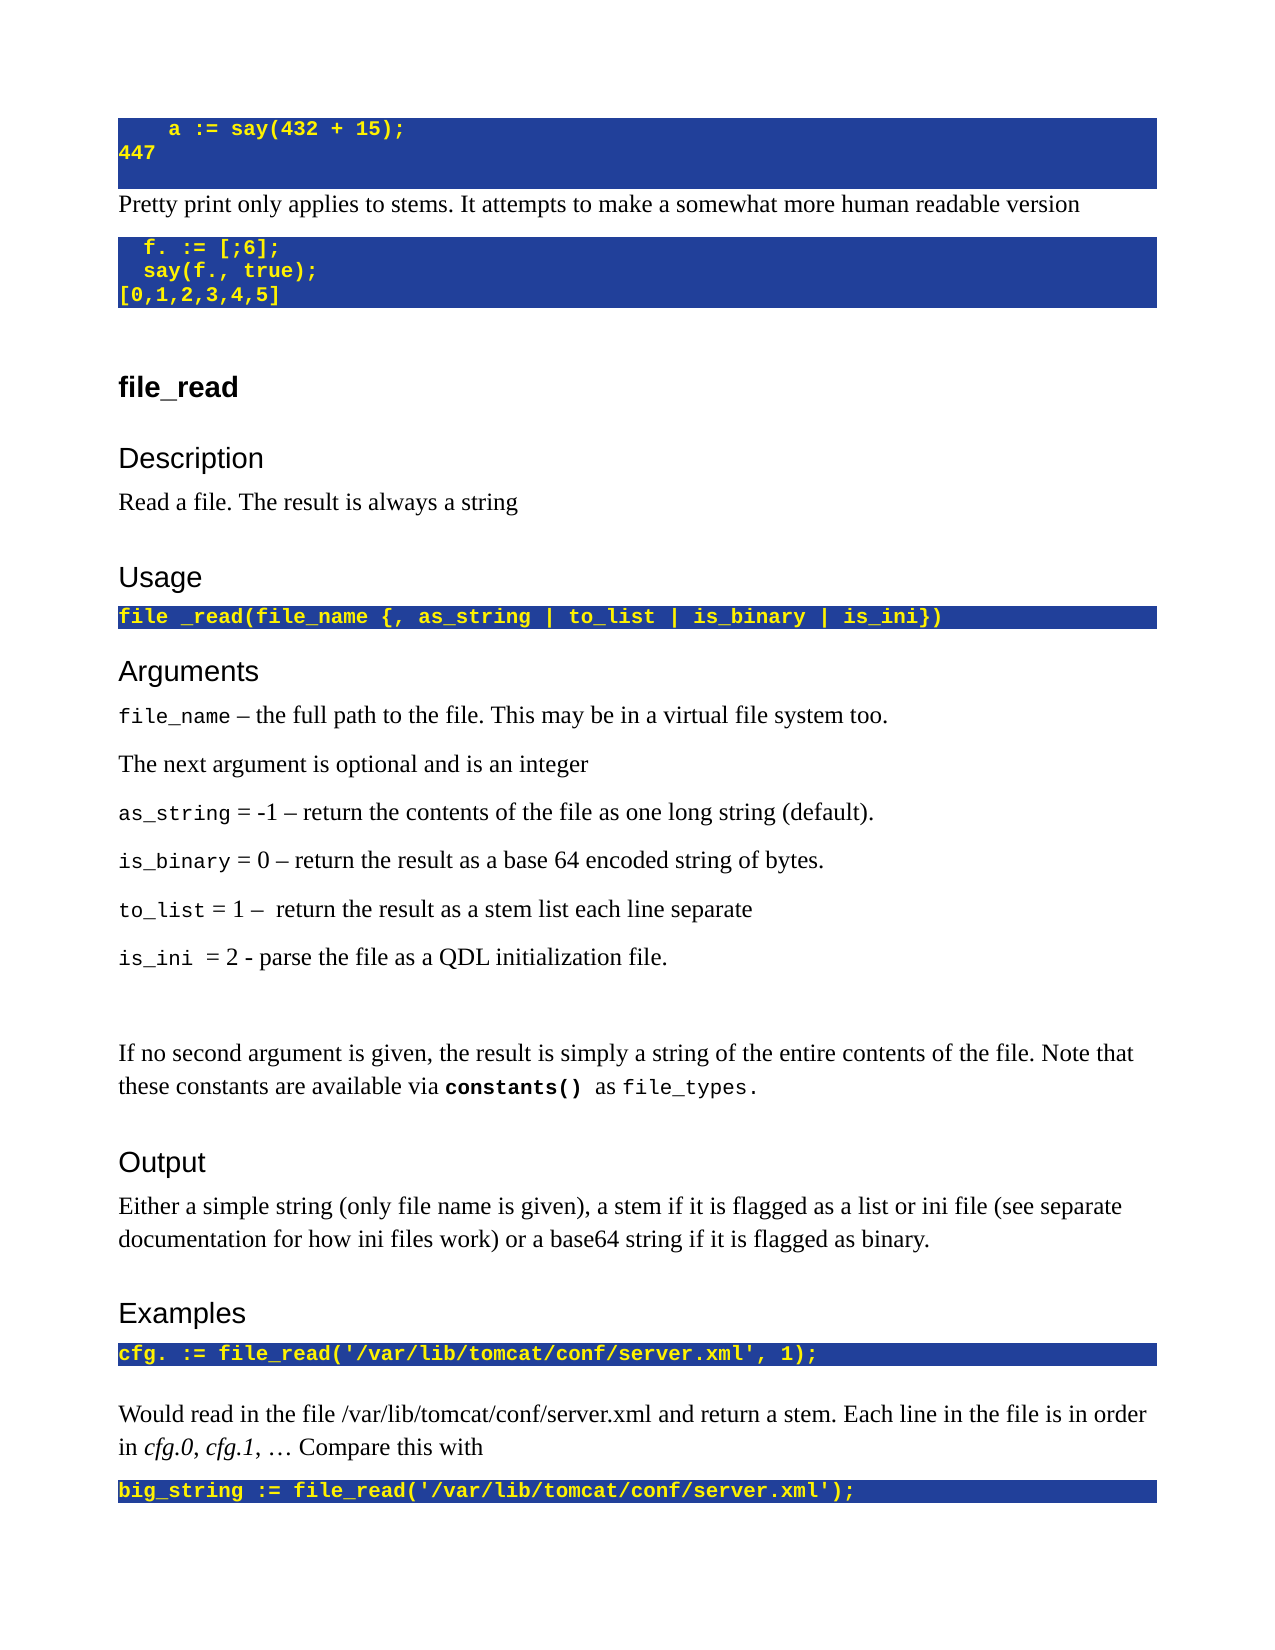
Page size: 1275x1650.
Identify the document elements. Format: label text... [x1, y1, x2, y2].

text [0,1,2,3,4,5] [118, 284, 1157, 308]
subtitle Arguments [118, 654, 1157, 688]
text cfg. := file_read('/var/lib/tomcat/conf/server.xml', 1); [118, 1343, 1157, 1366]
subtitle Examples [118, 1297, 1157, 1330]
text Would read in the file /var/lib/tomcat/conf/server.xml and return a stem. Each line in the file is in order in cfg.0, cfg.1, … Compare this with [118, 1366, 1157, 1461]
text is_ini = 2 - parse the file as a QDL initialization file. [118, 942, 1157, 972]
text to_list = 1 – return the result as a stem list each line separate [118, 894, 1157, 923]
text a := say(432 + 15); [118, 118, 1157, 142]
text file _read(file_name {, as_string | to_list | is_binary | is_ini}) [118, 606, 1157, 629]
text big_string := file_read('/var/lib/tomcat/conf/server.xml'); [118, 1480, 1157, 1503]
text is_binary = 0 – return the result as a base 64 encoded string of bytes. [118, 845, 1157, 875]
text say(f., true); [118, 260, 1157, 284]
text Pretty print only applies to stems. It attempts to make a somewhat more human readable version [118, 189, 1157, 218]
subtitle Output [118, 1145, 1157, 1178]
text 447 [118, 142, 1157, 165]
text file_name – the full path to the file. This may be in a virtual file system too. [118, 700, 1157, 730]
text The next argument is optional and is an integer [118, 749, 1157, 778]
subtitle Usage [118, 560, 1157, 593]
text as_string = -1 – return the contents of the file as one long string (default). [118, 797, 1157, 826]
subtitle Description [118, 441, 1157, 474]
text Either a simple string (only file name is given), a stem if it is flagged as a list or ini file (see separate documentation for how ini files work) or a base64 string if it is flagged as binary. [118, 1191, 1157, 1253]
subtitle file_read [118, 370, 1157, 403]
text Read a file. The result is always a string [118, 487, 1157, 516]
text If no second argument is given, the result is simply a string of the entire contents of the file. Note that these constants are available via constants() as file_types. [118, 1038, 1157, 1101]
text f. := [;6]; [118, 237, 1157, 260]
